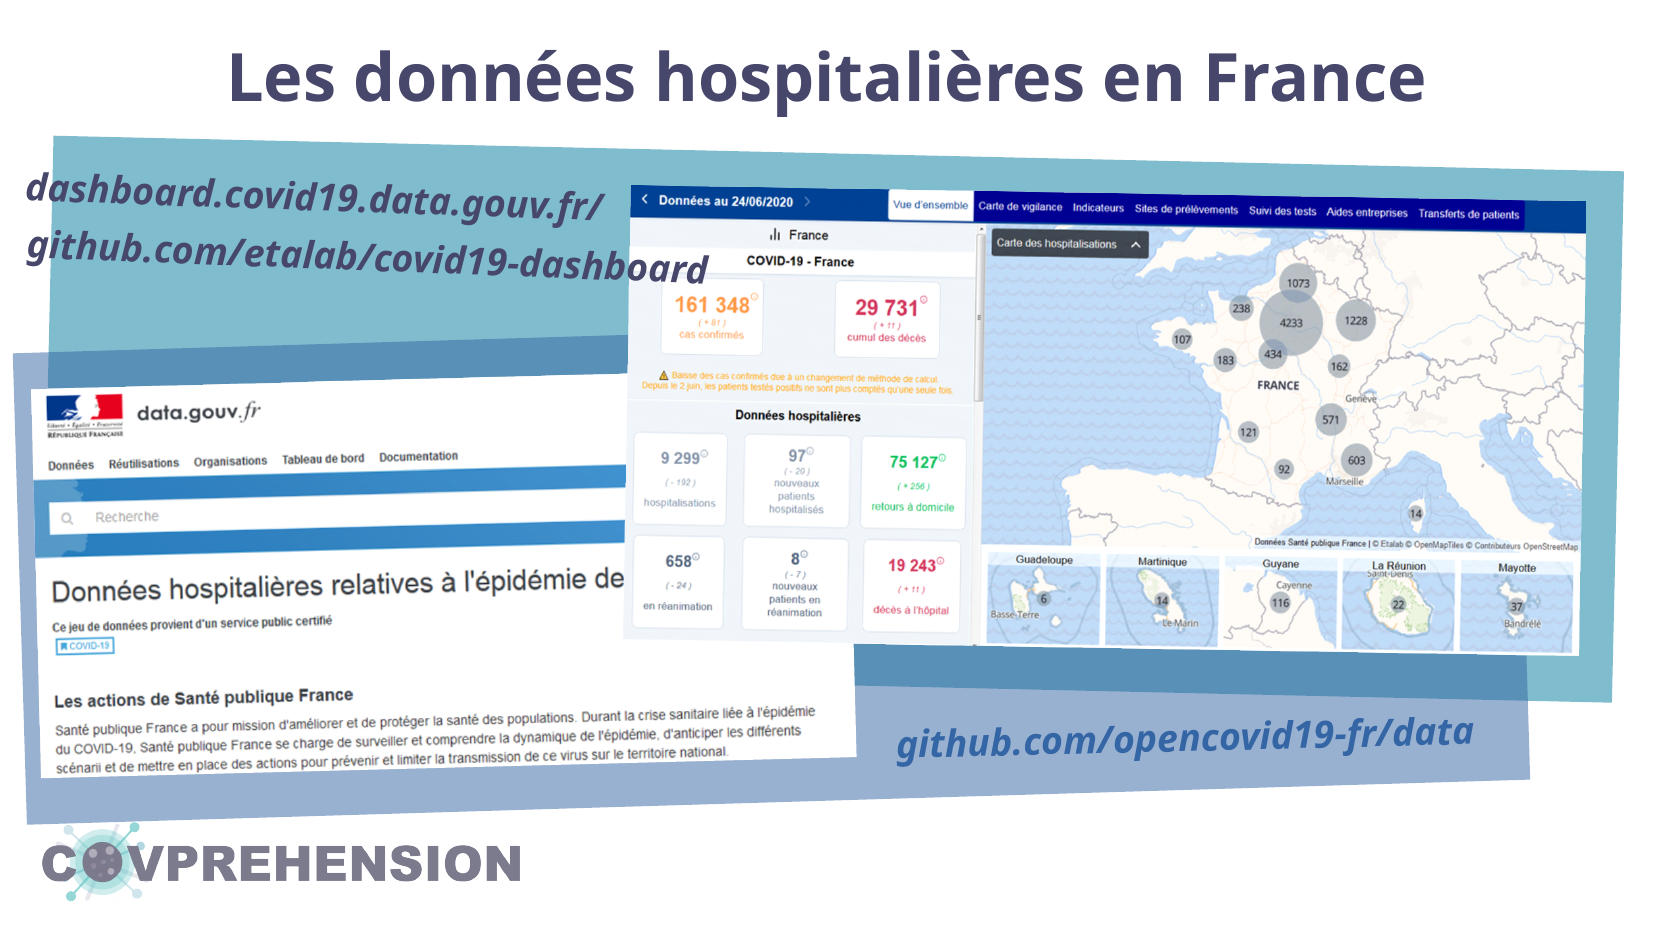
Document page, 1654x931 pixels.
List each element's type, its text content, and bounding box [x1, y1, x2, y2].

text_box [12, 272, 1531, 825]
text_box dashboard.covid19.data.gouv.fr/ [9, 153, 639, 234]
picture [30, 184, 1586, 779]
text_box github.com/etalab/covid19-dashboard [10, 210, 746, 299]
text_box github.com/opencovid19-fr/data [835, 694, 1535, 773]
text_box [53, 135, 1624, 711]
title Les données hospitalières en France [0, 23, 1654, 129]
